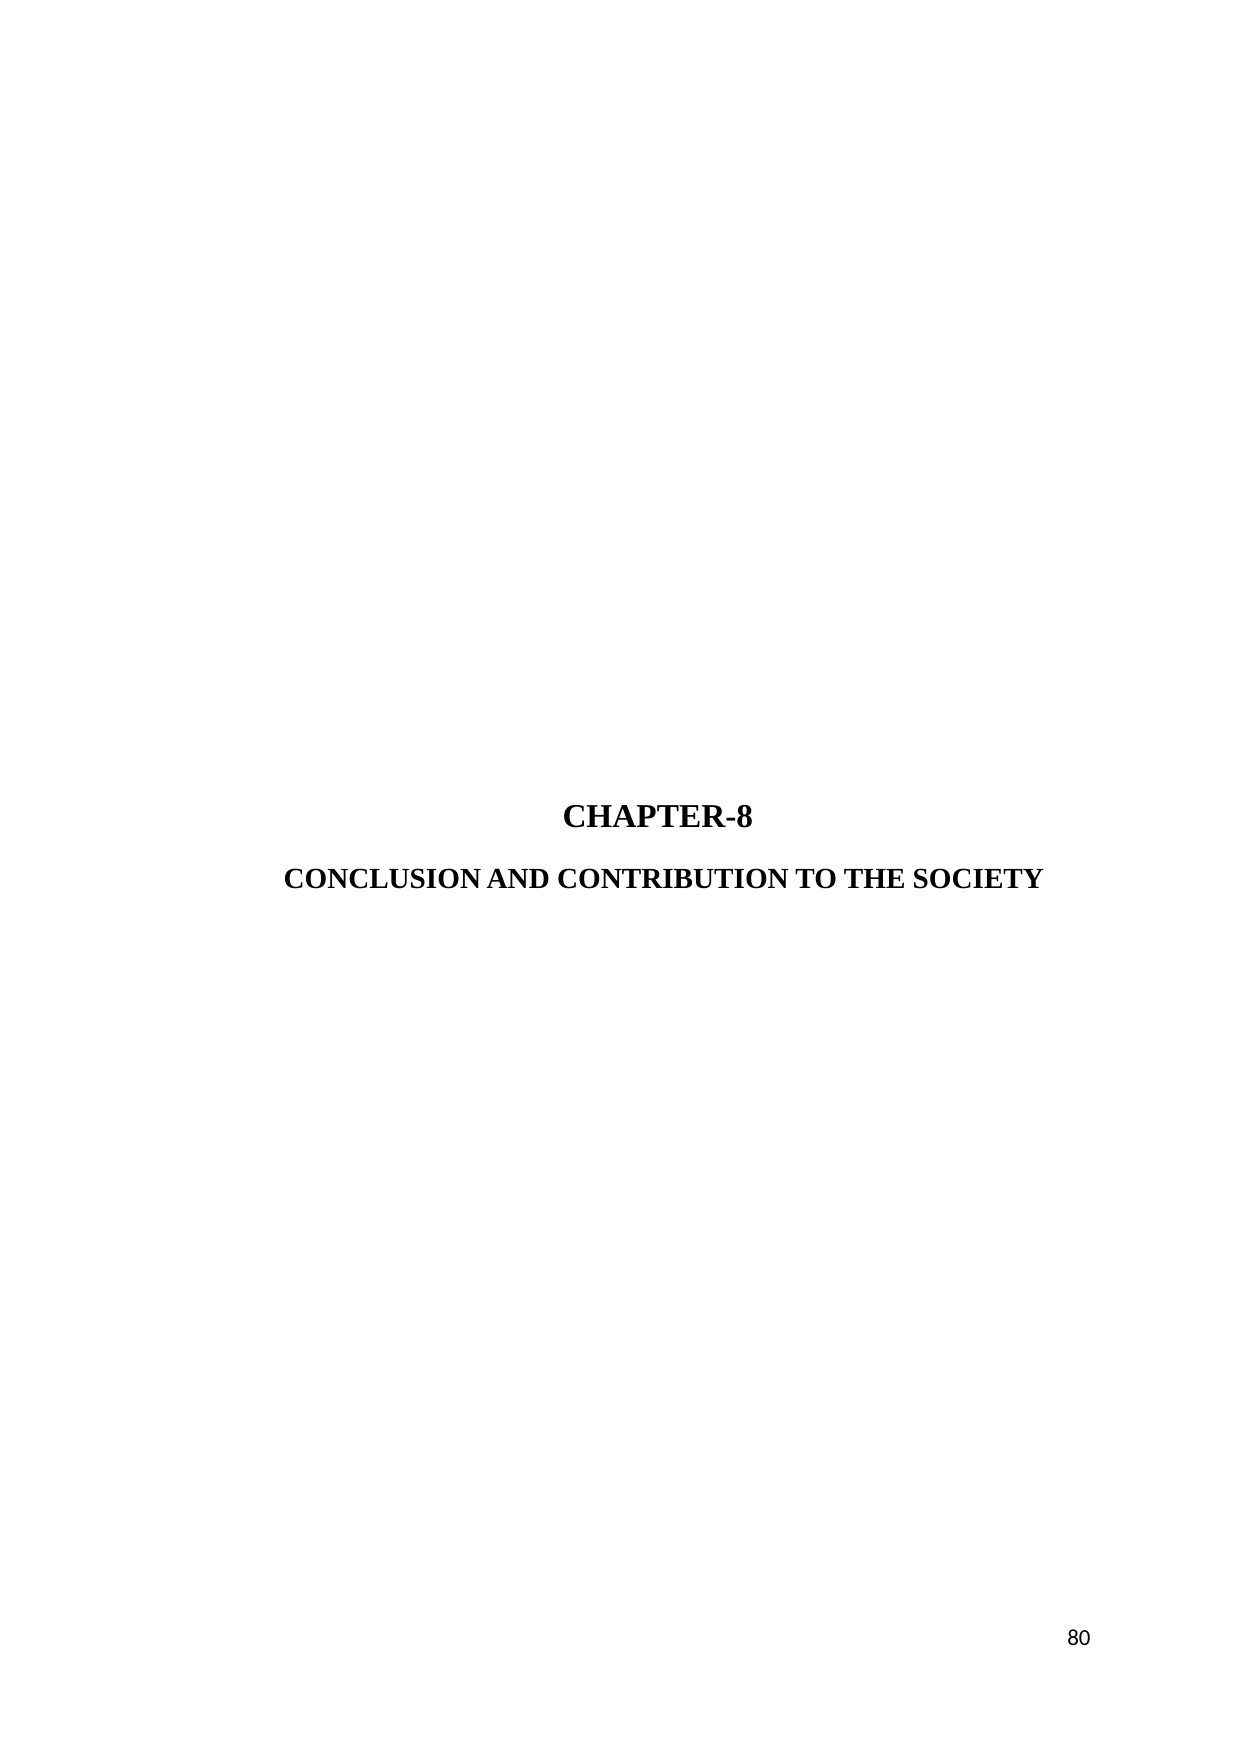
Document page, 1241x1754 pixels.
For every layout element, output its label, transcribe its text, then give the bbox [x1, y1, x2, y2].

subtitle CHAPTER-8 [225, 796, 1090, 834]
text CONCLUSION AND CONTRIBUTION TO THE SOCIETY [225, 861, 1090, 895]
